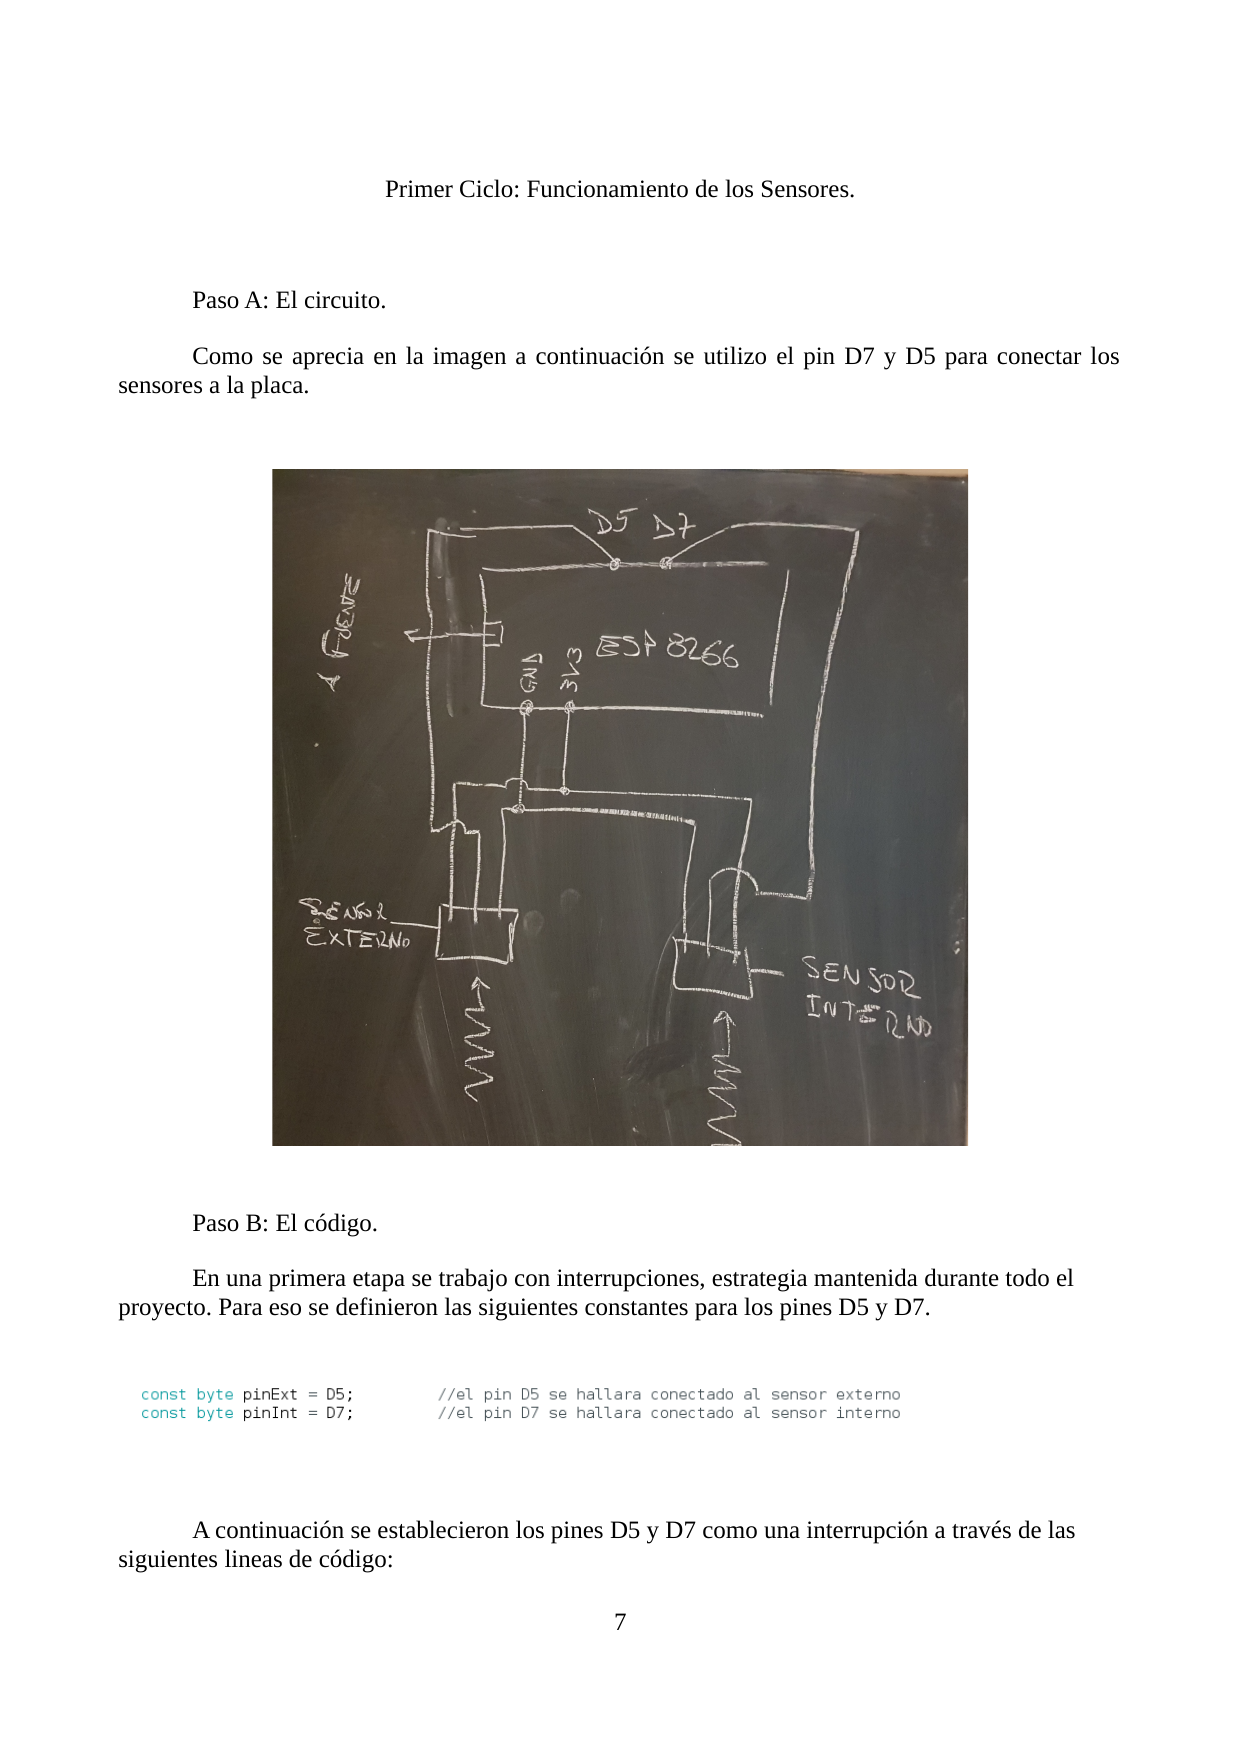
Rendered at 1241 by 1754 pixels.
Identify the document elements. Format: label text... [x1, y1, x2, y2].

text En una primera etapa se trabajo con interrupciones, estrategia mantenida durante todo el proyecto. Para eso se definieron las siguientes constantes para los pines D5 y D7. [118, 1263, 1122, 1321]
text Como se aprecia en la imagen a continuación se utilizo el pin D7 y D5 para conectar los sensores a la placa. [118, 341, 1122, 399]
picture [138, 1374, 722, 1439]
text Paso B: El código. [118, 1208, 1122, 1236]
text Paso A: El circuito. [118, 286, 1122, 314]
picture [272, 469, 969, 1146]
text A continuación se establecieron los pines D5 y D7 como una interrupción a través de las siguientes lineas de código: [118, 1516, 1122, 1573]
text Primer Ciclo: Funcionamiento de los Sensores. [118, 174, 1122, 203]
